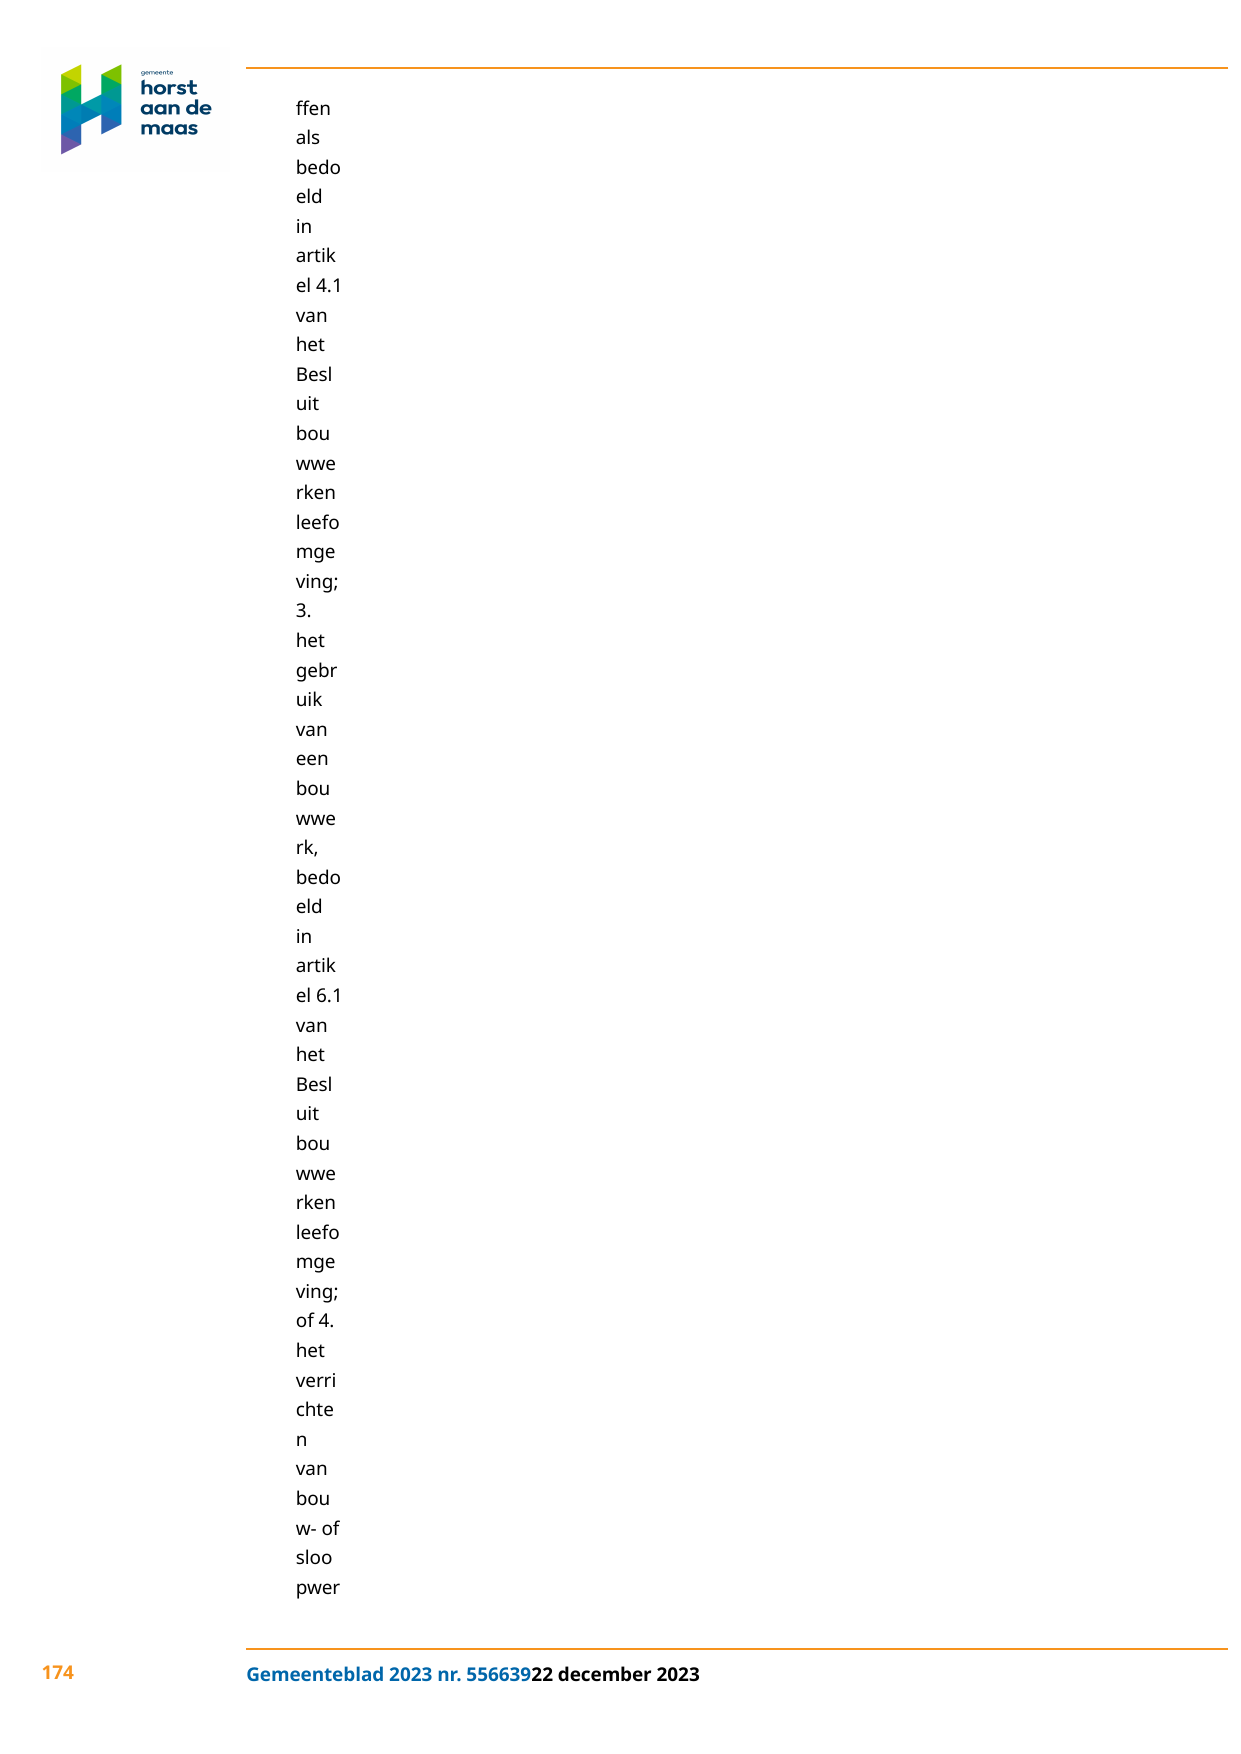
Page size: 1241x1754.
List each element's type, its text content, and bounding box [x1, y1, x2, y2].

table_cell ffen als bedoeld in artikel 4.1 van het Besluit bouwwerken leefomgeving; 3. het gebruik van een bouwwerk, bedoeld in artikel 6.1 van het Besluit bouwwerken leefomgeving; of 4. het verrichten van bouw- of sloopwer [296, 95, 343, 1600]
table_cell [248, 95, 296, 1600]
table_cell [343, 95, 391, 1600]
picture [41, 47, 231, 172]
